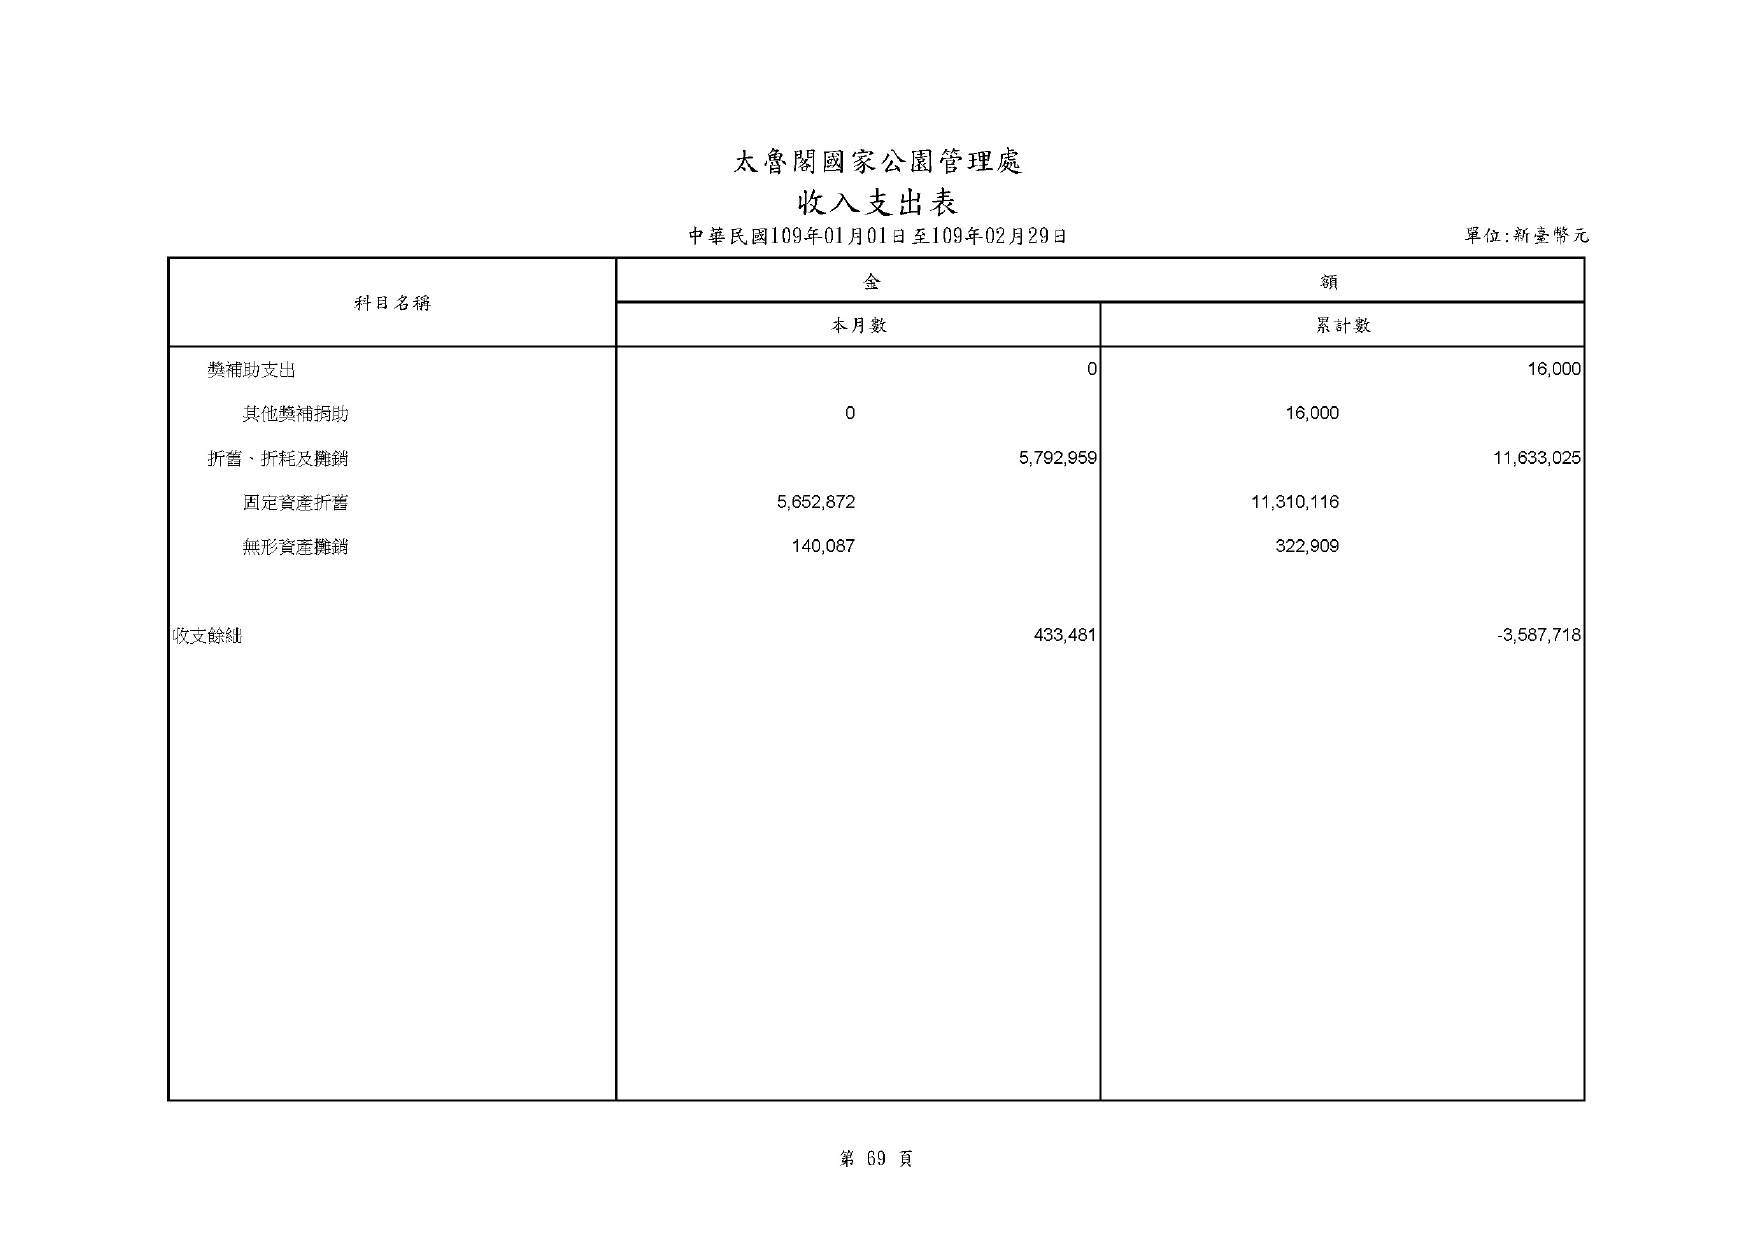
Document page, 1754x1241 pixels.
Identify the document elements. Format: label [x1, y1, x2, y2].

picture [59, 59, 1695, 1216]
